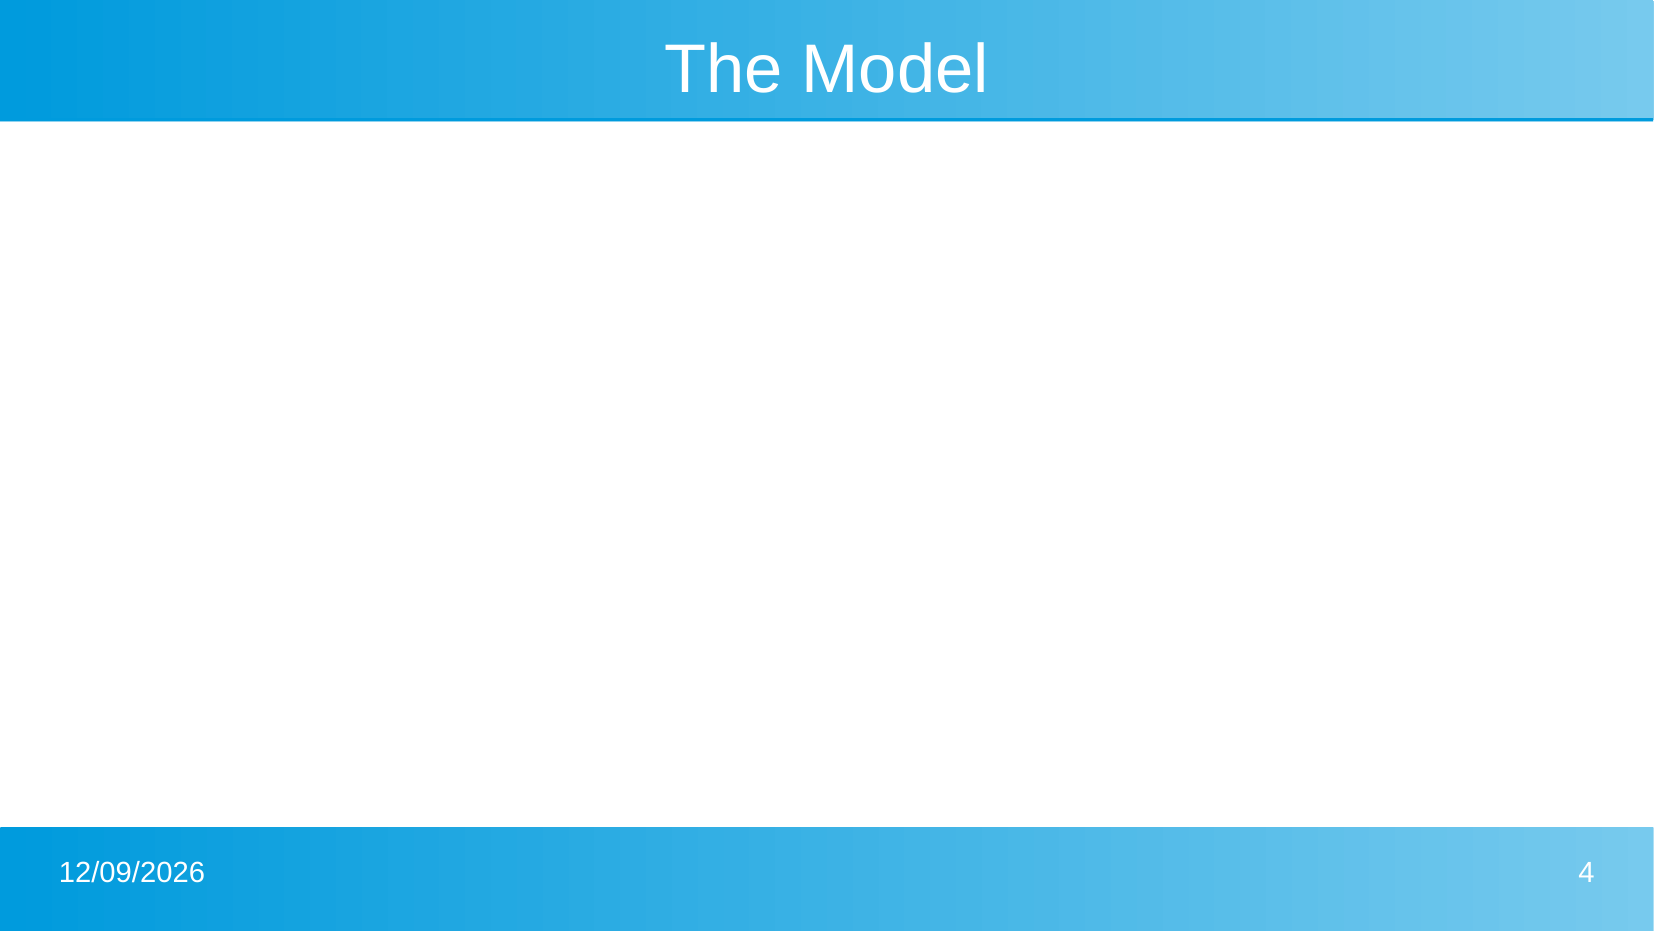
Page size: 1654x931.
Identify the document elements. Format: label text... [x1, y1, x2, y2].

title The Model [59, 29, 1595, 108]
